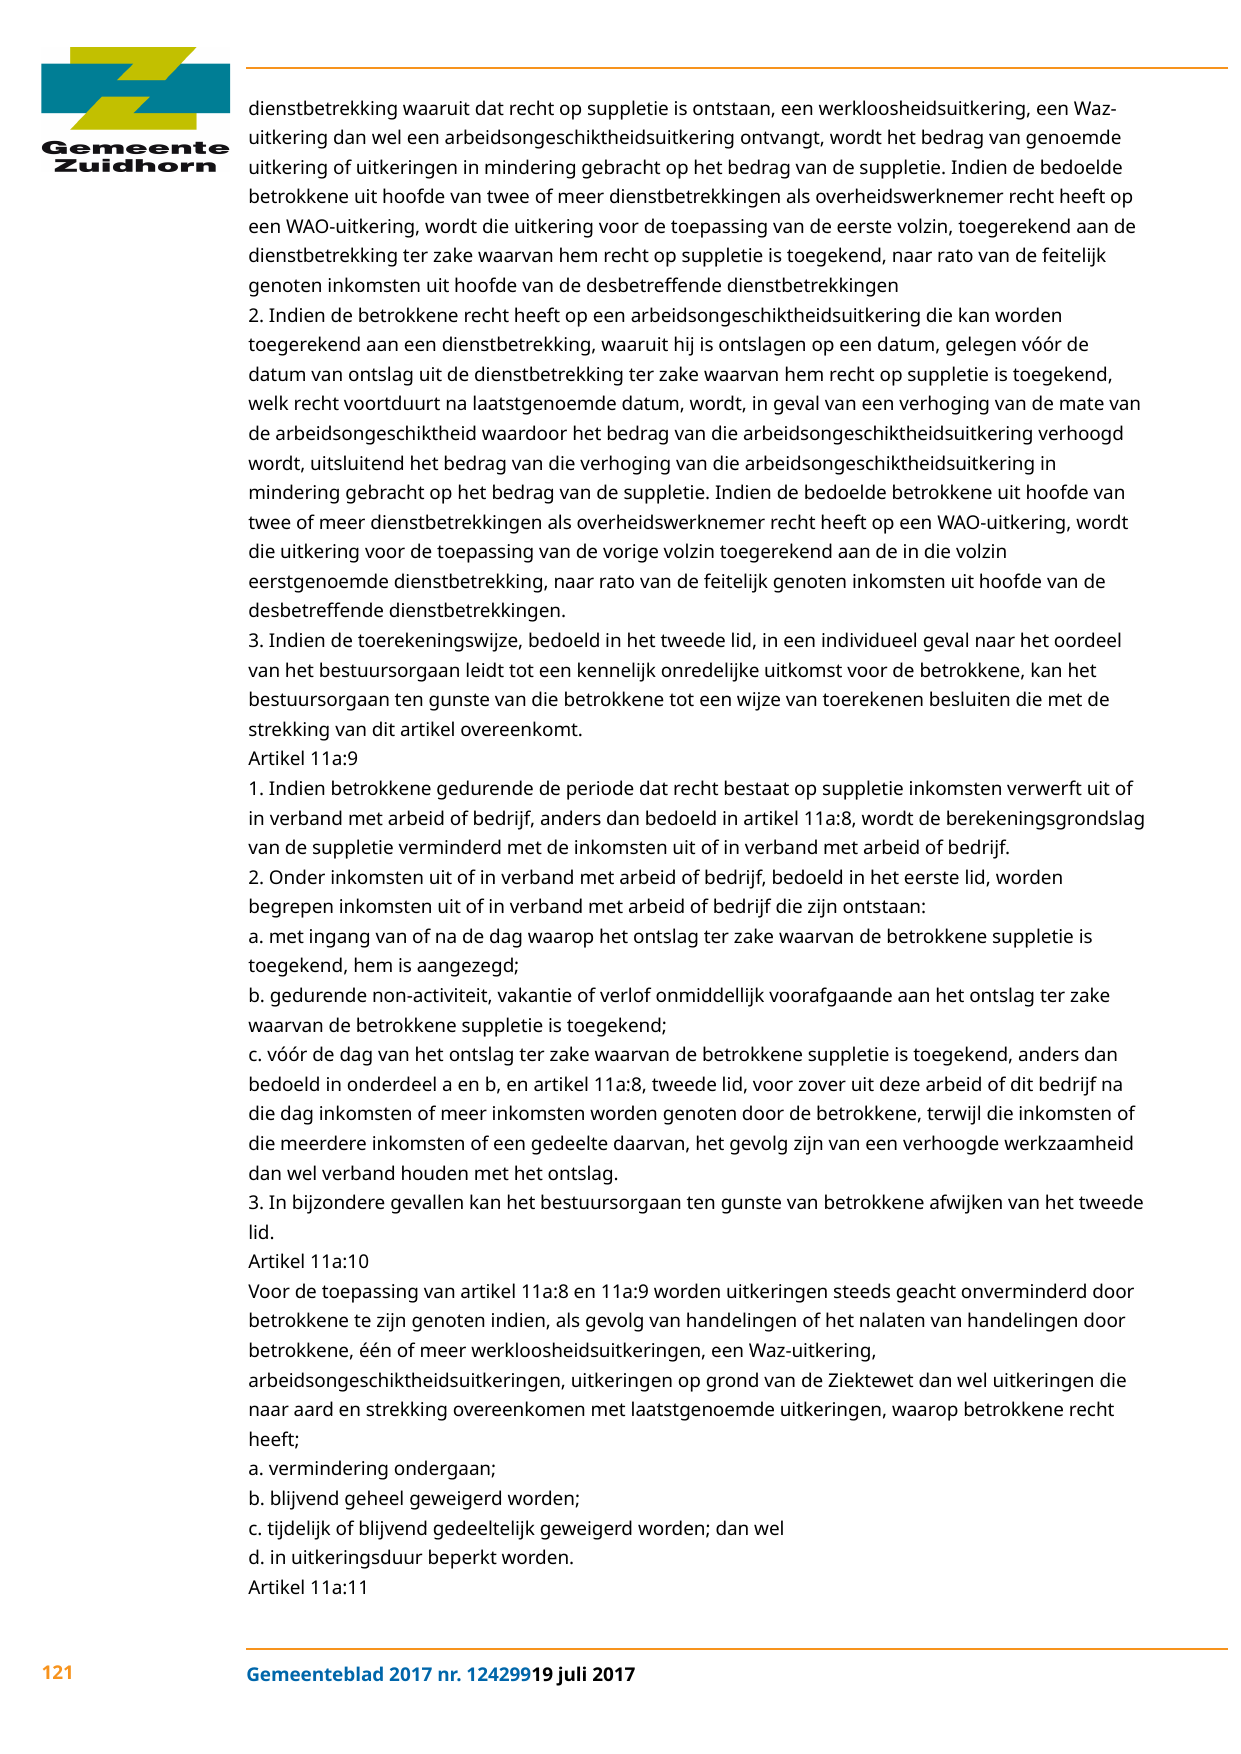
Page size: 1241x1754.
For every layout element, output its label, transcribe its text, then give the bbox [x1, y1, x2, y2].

text Artikel 11a:9 [248, 746, 1152, 771]
text 3. Indien de toerekeningswijze, bedoeld in het tweede lid, in een individueel geval naar het oordeel van het bestuursorgaan leidt tot een kennelijk onredelijke uitkomst voor de betrokkene, kan het bestuursorgaan ten gunste van die betrokkene tot een wijze van toerekenen besluiten die met de strekking van dit artikel overeenkomt. [248, 627, 1152, 742]
text 1. Indien betrokkene gedurende de periode dat recht bestaat op suppletie inkomsten verwerft uit of in verband met arbeid of bedrijf, anders dan bedoeld in artikel 11a:8, wordt de berekeningsgrondslag van de suppletie verminderd met de inkomsten uit of in verband met arbeid of bedrijf. [248, 775, 1152, 860]
text d. in uitkeringsduur beperkt worden. [248, 1544, 1152, 1570]
text a. vermindering ondergaan; [248, 1456, 1152, 1481]
text b. gedurende non-activiteit, vakantie of verlof onmiddellijk voorafgaande aan het ontslag ter zake waarvan de betrokkene suppletie is toegekend; [248, 982, 1152, 1038]
text Artikel 11a:11 [248, 1574, 1152, 1600]
text c. vóór de dag van het ontslag ter zake waarvan de betrokkene suppletie is toegekend, anders dan bedoeld in onderdeel a en b, en artikel 11a:8, tweede lid, voor zover uit deze arbeid of dit bedrijf na die dag inkomsten of meer inkomsten worden genoten door de betrokkene, terwijl die inkomsten of die meerdere inkomsten of een gedeelte daarvan, het gevolg zijn van een verhoogde werkzaamheid dan wel verband houden met het ontslag. [248, 1041, 1152, 1186]
text dienstbetrekking waaruit dat recht op suppletie is ontstaan, een werkloosheidsuitkering, een Waz-uitkering dan wel een arbeidsongeschiktheidsuitkering ontvangt, wordt het bedrag van genoemde uitkering of uitkeringen in mindering gebracht op het bedrag van de suppletie. Indien de bedoelde betrokkene uit hoofde van twee of meer dienstbetrekkingen als overheidswerknemer recht heeft op een WAO-uitkering, wordt die uitkering voor de toepassing van de eerste volzin, toegerekend aan de dienstbetrekking ter zake waarvan hem recht op suppletie is toegekend, naar rato van de feitelijk genoten inkomsten uit hoofde van de desbetreffende dienstbetrekkingen [248, 95, 1152, 298]
text c. tijdelijk of blijvend gedeeltelijk geweigerd worden; dan wel [248, 1515, 1152, 1541]
picture [41, 47, 231, 172]
text 2. Indien de betrokkene recht heeft op een arbeidsongeschiktheidsuitkering die kan worden toegerekend aan een dienstbetrekking, waaruit hij is ontslagen op een datum, gelegen vóór de datum van ontslag uit de dienstbetrekking ter zake waarvan hem recht op suppletie is toegekend, welk recht voortduurt na laatstgenoemde datum, wordt, in geval van een verhoging van de mate van de arbeidsongeschiktheid waardoor het bedrag van die arbeidsongeschiktheidsuitkering verhoogd wordt, uitsluitend het bedrag van die verhoging van die arbeidsongeschiktheidsuitkering in mindering gebracht op het bedrag van de suppletie. Indien de bedoelde betrokkene uit hoofde van twee of meer dienstbetrekkingen als overheidswerknemer recht heeft op een WAO-uitkering, wordt die uitkering voor de toepassing van de vorige volzin toegerekend aan de in die volzin eerstgenoemde dienstbetrekking, naar rato van de feitelijk genoten inkomsten uit hoofde van de desbetreffende dienstbetrekkingen. [248, 302, 1152, 623]
text b. blijvend geheel geweigerd worden; [248, 1485, 1152, 1511]
text Voor de toepassing van artikel 11a:8 en 11a:9 worden uitkeringen steeds geacht onverminderd door betrokkene te zijn genoten indien, als gevolg van handelingen of het nalaten van handelingen door betrokkene, één of meer werkloosheidsuitkeringen, een Waz-uitkering, arbeidsongeschiktheidsuitkeringen, uitkeringen op grond van de Ziektewet dan wel uitkeringen die naar aard en strekking overeenkomen met laatstgenoemde uitkeringen, waarop betrokkene recht heeft; [248, 1278, 1152, 1452]
text Artikel 11a:10 [248, 1248, 1152, 1274]
text 2. Onder inkomsten uit of in verband met arbeid of bedrijf, bedoeld in het eerste lid, worden begrepen inkomsten uit of in verband met arbeid of bedrijf die zijn ontstaan: [248, 864, 1152, 919]
text 3. In bijzondere gevallen kan het bestuursorgaan ten gunste van betrokkene afwijken van het tweede lid. [248, 1189, 1152, 1245]
text a. met ingang van of na de dag waarop het ontslag ter zake waarvan de betrokkene suppletie is toegekend, hem is aangezegd; [248, 923, 1152, 978]
